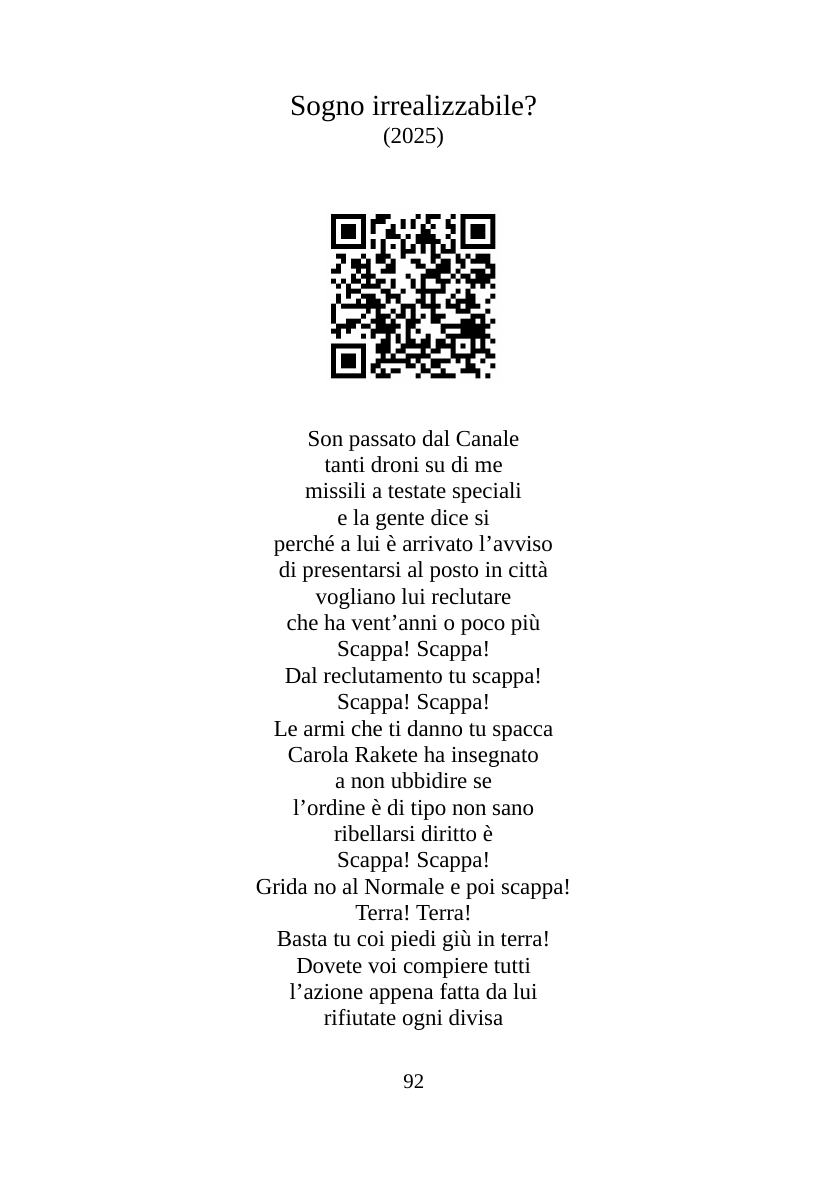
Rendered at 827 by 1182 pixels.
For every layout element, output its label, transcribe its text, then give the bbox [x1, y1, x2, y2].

text Scappa! Scappa! [88, 846, 738, 873]
text Sogno irrealizzabile? (2025) [88, 88, 738, 148]
text e la gente dice si [88, 504, 738, 530]
text perché a lui è arrivato l’avviso [88, 530, 738, 556]
text rifiutate ogni divisa [88, 1004, 738, 1031]
text Scappa! Scappa! [88, 688, 738, 714]
text Dal reclutamento tu scappa! [88, 662, 738, 688]
text tanti droni su di me [88, 451, 738, 477]
text Grida no al Normale e poi scappa! [88, 873, 738, 899]
text Le armi che ti danno tu spacca [88, 714, 738, 741]
picture [324, 207, 502, 385]
text Scappa! Scappa! [88, 636, 738, 662]
text Terra! Terra! [88, 899, 738, 925]
text a non ubbidire se [88, 767, 738, 794]
text Dovete voi compiere tutti [88, 952, 738, 978]
text di presentarsi al posto in città [88, 556, 738, 583]
text l’azione appena fatta da lui [88, 978, 738, 1004]
text l’ordine è di tipo non sano [88, 794, 738, 820]
text che ha vent’anni o poco più [88, 609, 738, 636]
text Basta tu coi piedi giù in terra! [88, 925, 738, 952]
text ribellarsi diritto è [88, 820, 738, 846]
text missili a testate speciali [88, 477, 738, 504]
text Son passato dal Canale [88, 425, 738, 451]
text vogliano lui reclutare [88, 583, 738, 609]
text Carola Rakete ha insegnato [88, 741, 738, 767]
